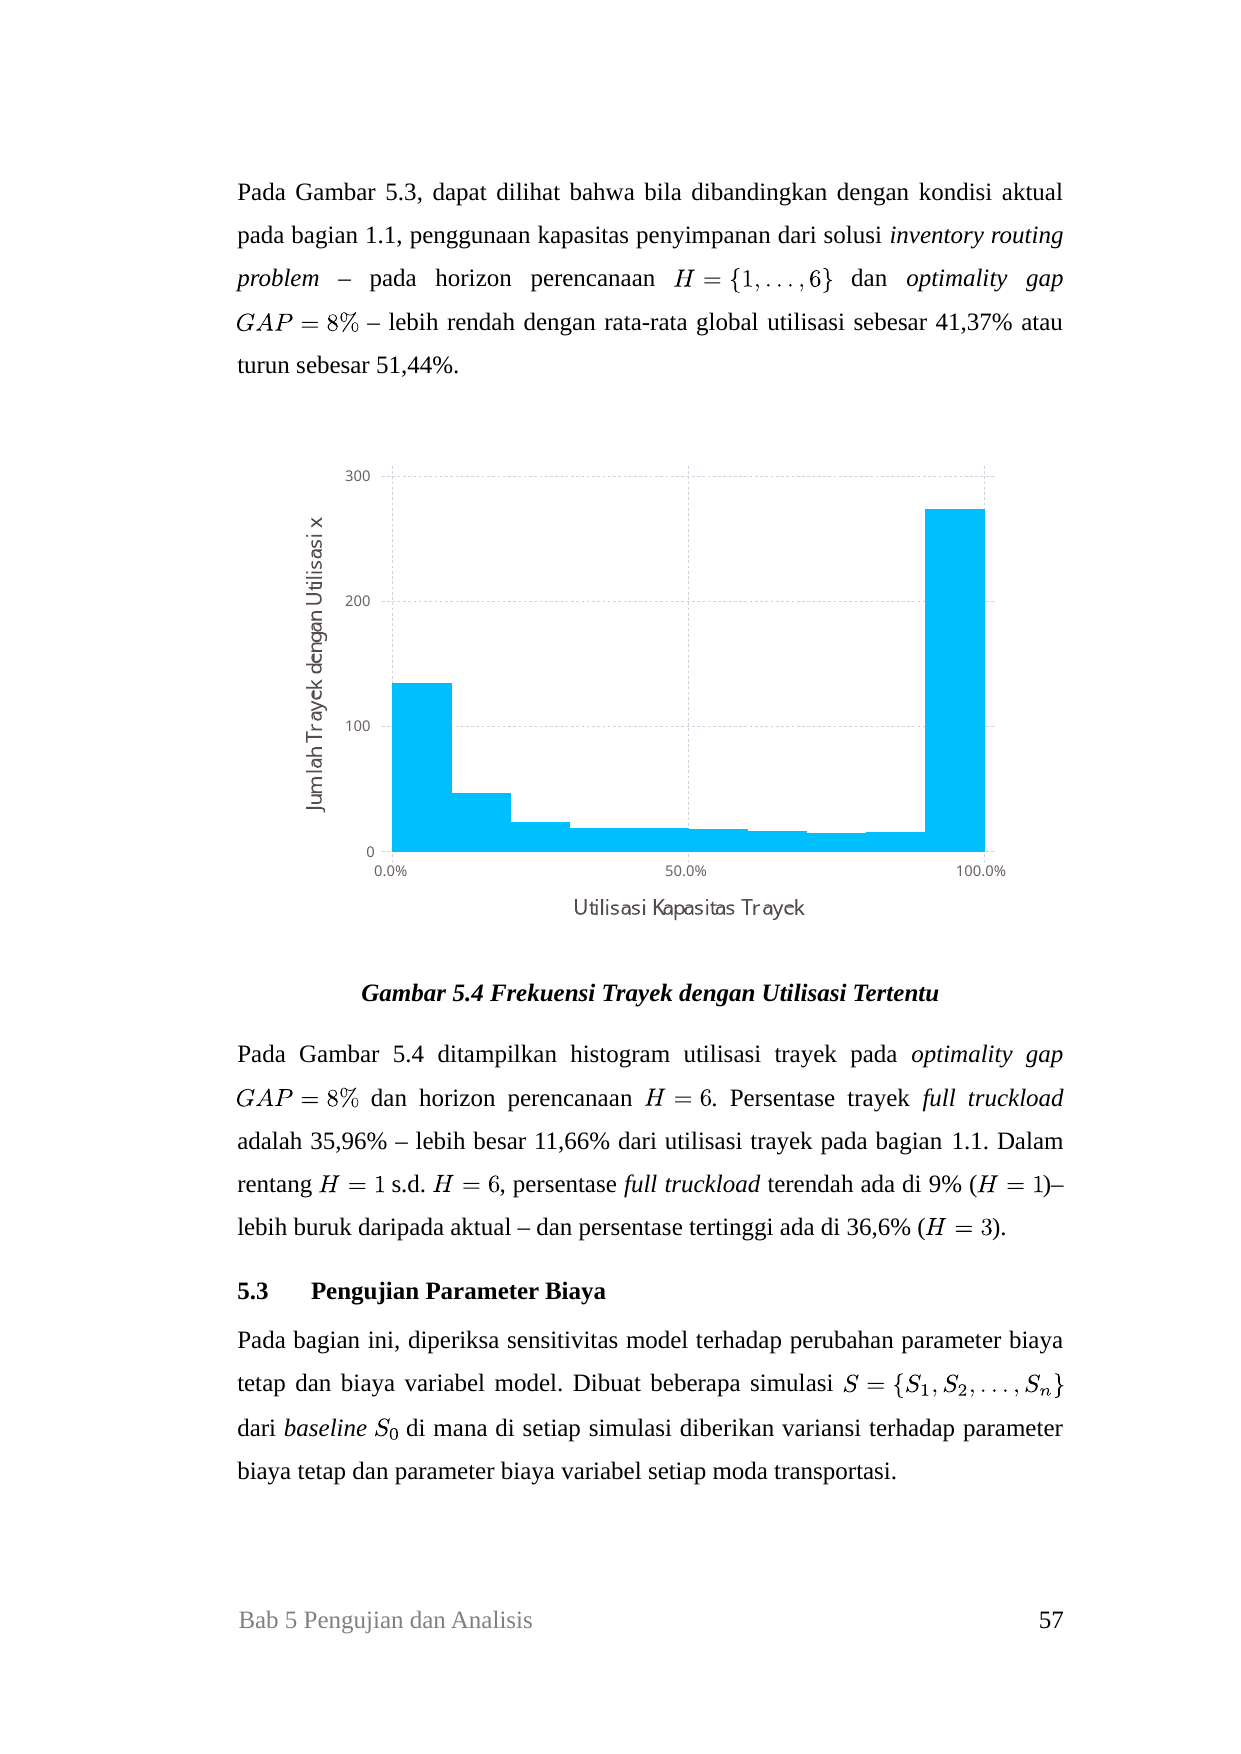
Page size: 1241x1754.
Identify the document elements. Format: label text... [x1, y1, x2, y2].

subtitle Pengujian Parameter Biaya [237, 1276, 1063, 1305]
text Pada bagian ini, diperiksa sensitivitas model terhadap perubahan parameter biaya tetap dan biaya variabel model. Dibuat beberapa simulasi dari baseline di mana di setiap simulasi diberikan variansi terhadap parameter biaya tetap dan parameter biaya variabel setiap moda transportasi. [237, 1325, 1063, 1484]
text Pada Gambar 5.4 ditampilkan histogram utilisasi trayek pada optimality gap dan horizon perencanaan . Persentase trayek full truckload adalah 35,96% – lebih besar 11,66% dari utilisasi trayek pada bagian 1.1. Dalam rentang s.d. , persentase full truckload terendah ada di 9% ()– lebih buruk daripada aktual – dan persentase tertinggi ada di 36,6% (). [237, 408, 1063, 1241]
text Pada Gambar 5.3, dapat dilihat bahwa bila dibandingkan dengan kondisi aktual pada bagian 1.1, penggunaan kapasitas penyimpanan dari solusi inventory routing problem – pada horizon perencanaan dan optimality gap – lebih rendah dengan rata-rata global utilisasi sebesar 41,37% atau turun sebesar 51,44%. [237, 177, 1063, 379]
text Gambar 5.4 Frekuensi Trayek dengan Utilisasi Tertentu [278, 439, 1022, 1007]
